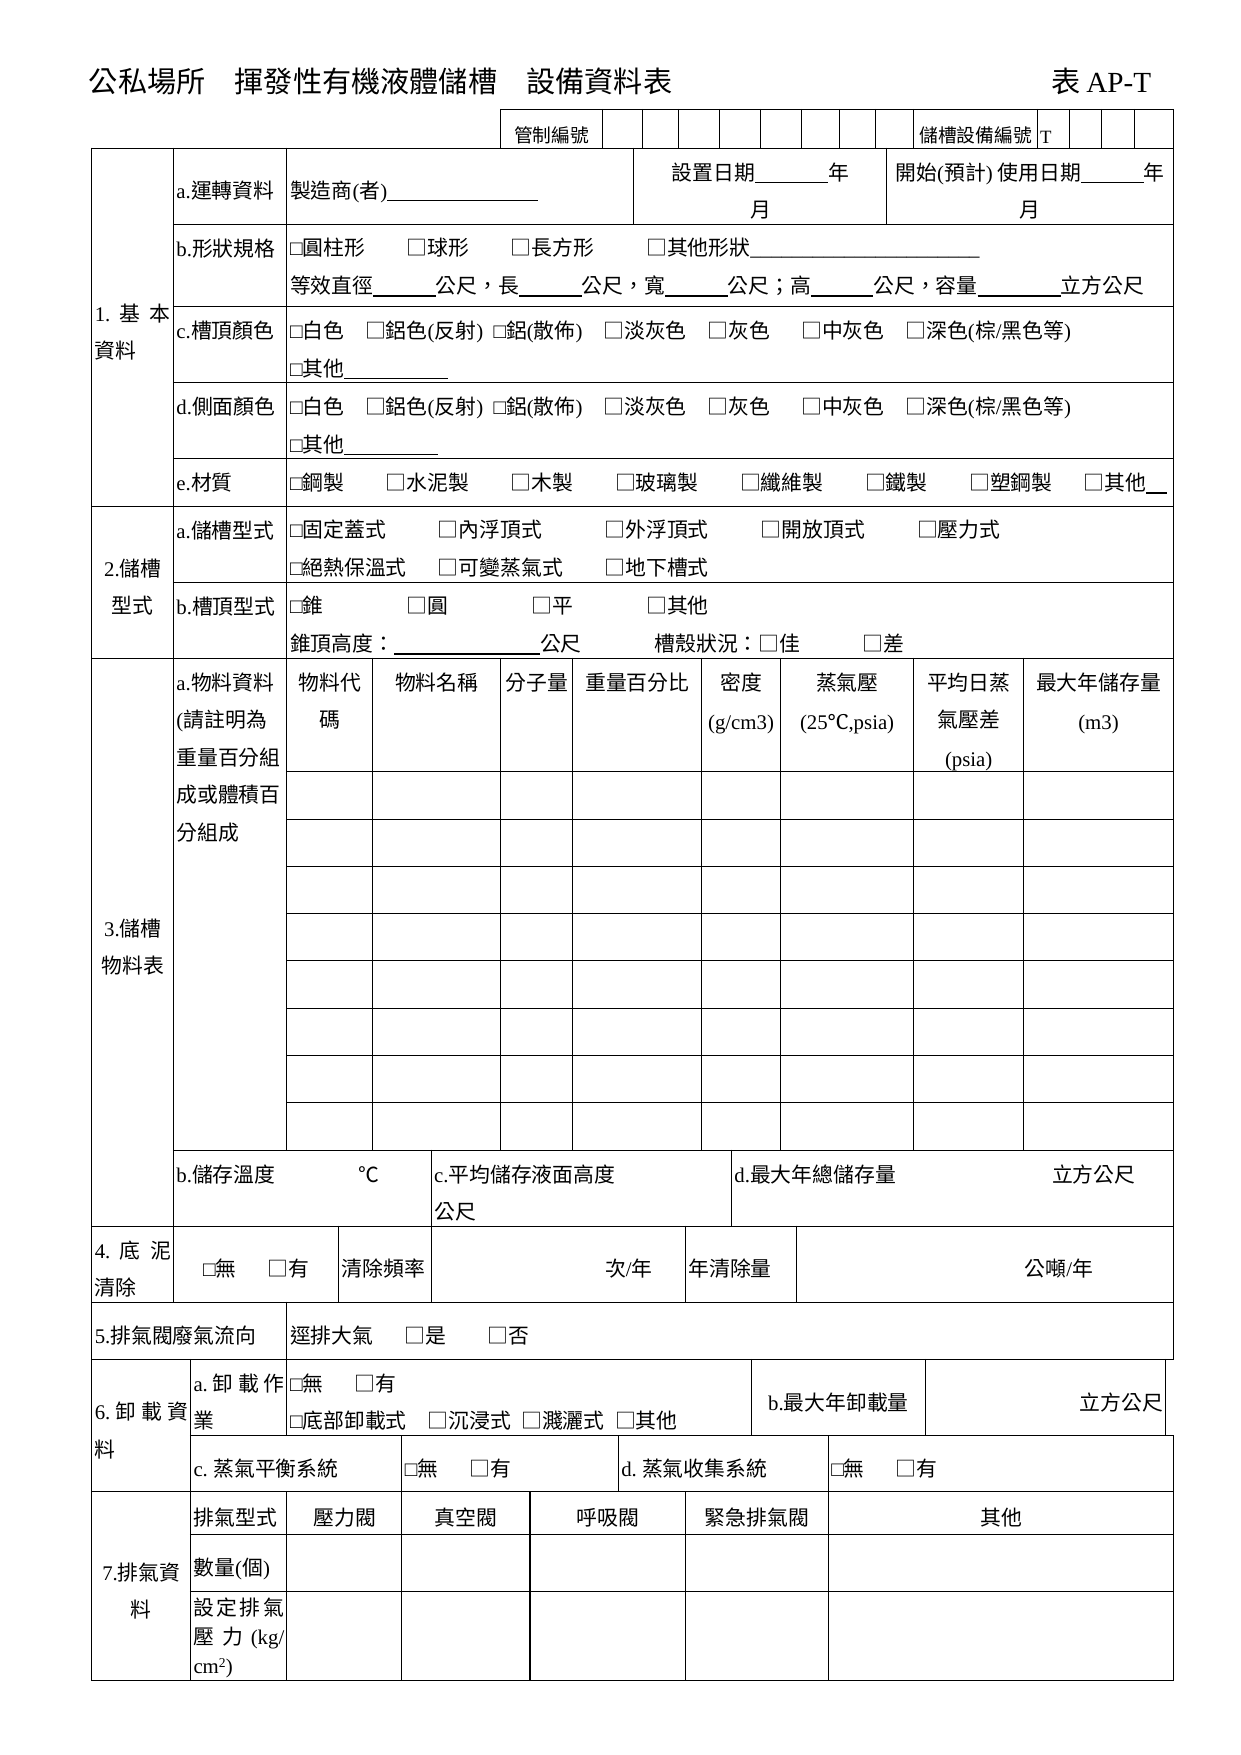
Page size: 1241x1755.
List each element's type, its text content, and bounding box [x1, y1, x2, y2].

table_cell [781, 1103, 913, 1149]
table_cell [287, 772, 372, 818]
table_cell [501, 1103, 572, 1149]
table_cell [287, 914, 372, 960]
table_cell 2.儲槽型式 [92, 507, 173, 658]
table_cell 重量百分比 [573, 659, 701, 771]
table_cell [914, 820, 1023, 866]
table_cell [914, 867, 1023, 913]
table_cell [1024, 772, 1173, 818]
table_cell [373, 914, 500, 960]
table_cell 製造商(者) [287, 149, 633, 223]
table_cell [501, 961, 572, 1008]
table_cell [1024, 1009, 1173, 1055]
table_cell [287, 820, 372, 866]
table_cell [702, 772, 780, 818]
table_cell [686, 1535, 828, 1591]
table_cell [781, 1056, 913, 1102]
table_header [603, 110, 642, 147]
table_cell 蒸氣壓 (25℃,psia) [781, 659, 913, 771]
table_cell 7.排氣資料 [92, 1492, 190, 1680]
table_header T [1038, 110, 1069, 147]
table_cell [501, 1056, 572, 1102]
table_cell 逕排大氣 □是 □否 [287, 1303, 1173, 1359]
table_cell [373, 961, 500, 1008]
table_cell 清除頻率 [339, 1227, 431, 1302]
table_cell 最大年儲存量 (m3) [1024, 659, 1173, 771]
table_cell [781, 914, 913, 960]
table_cell 緊急排氣閥 [686, 1492, 828, 1533]
table_cell d.側面顏色 [174, 383, 286, 458]
table_cell a.物料資料(請註明為重量百分組成或體積百分組成 [174, 659, 286, 1149]
table_cell 立方公尺 [926, 1360, 1165, 1435]
table_cell [573, 820, 701, 866]
table_cell [1024, 867, 1173, 913]
table_cell [573, 867, 701, 913]
table_cell 開始(預計) 使用日期 年 月 [887, 149, 1173, 223]
table_cell [287, 867, 372, 913]
table_cell b.儲存溫度 ℃ [174, 1151, 431, 1226]
table_cell 物料名稱 [373, 659, 500, 771]
table_cell [914, 1056, 1023, 1102]
table_cell □無 □有 [829, 1436, 1173, 1491]
table_cell [702, 1103, 780, 1149]
table_header [802, 110, 839, 147]
table_cell [287, 1056, 372, 1102]
table_cell [573, 1103, 701, 1149]
table_cell [914, 772, 1023, 818]
table_header [643, 110, 678, 147]
table_cell [573, 772, 701, 818]
table_cell [781, 772, 913, 818]
table_header [720, 110, 760, 147]
table_cell [501, 1009, 572, 1055]
table_cell [781, 867, 913, 913]
table_cell [829, 1535, 1173, 1591]
table_cell [1024, 820, 1173, 866]
table_cell [702, 961, 780, 1008]
table_header 管制編號 [501, 110, 602, 147]
table_cell [702, 914, 780, 960]
table_cell □圓柱形 □球形 □長方形 □其他形狀______________________ 等效直徑 公尺，長 公尺，寬 公尺；高 公尺，容量 立方公尺 [287, 225, 1173, 306]
table_cell 4.底泥清除 [92, 1227, 173, 1302]
table_cell [531, 1592, 685, 1680]
table_header [876, 110, 913, 147]
table_cell [781, 820, 913, 866]
table_cell [287, 1535, 401, 1591]
table_cell 次/年 [432, 1227, 685, 1302]
table_cell [1166, 1360, 1173, 1435]
table_header [1102, 110, 1134, 147]
table_header [92, 109, 173, 147]
table_cell [402, 1535, 529, 1591]
table_cell [287, 1009, 372, 1055]
table_cell [1024, 914, 1173, 960]
table_cell c.平均儲存液面高度 公尺 [432, 1151, 731, 1226]
table_cell [702, 1056, 780, 1102]
table_cell b.形狀規格 [174, 225, 286, 306]
table_cell 密度(g/cm3) [702, 659, 780, 771]
table_cell [702, 1009, 780, 1055]
table_cell a.儲槽型式 [174, 507, 286, 582]
table_header [287, 109, 339, 147]
table_cell □無 □有 □底部卸載式 □沉浸式 □濺灑式 □其他 [287, 1360, 751, 1435]
table_cell 分子量 [501, 659, 572, 771]
table_cell [373, 820, 500, 866]
table_cell [402, 1592, 529, 1680]
table_cell 6.卸載資料 [92, 1360, 190, 1491]
table_cell [501, 772, 572, 818]
table_cell d.最大年總儲存量 立方公尺 [732, 1151, 1173, 1226]
table_cell 排氣型式 [191, 1492, 286, 1533]
table_cell [373, 772, 500, 818]
table_cell [702, 867, 780, 913]
table_header [431, 109, 500, 147]
table_cell [1024, 1103, 1173, 1149]
table_header [372, 109, 402, 147]
table_cell [501, 914, 572, 960]
table_header [840, 110, 875, 147]
table_cell [914, 914, 1023, 960]
table_cell □固定蓋式 □內浮頂式 □外浮頂式 □開放頂式 □壓力式 □絕熱保溫式 □可變蒸氣式 □地下槽式 [287, 507, 1173, 582]
table_cell □錐 □圓 □平 □其他 錐頂高度： 公尺 槽殼狀況：□佳 □差 [287, 583, 1173, 658]
table_cell [373, 1009, 500, 1055]
table_cell [531, 1535, 685, 1591]
table_cell a.運轉資料 [174, 149, 286, 223]
table_cell 年清除量 [686, 1227, 796, 1302]
table_cell d. 蒸氣收集系統 [619, 1436, 828, 1491]
table_cell b.最大年卸載量 [752, 1360, 925, 1435]
table_cell [1024, 1056, 1173, 1102]
table_cell □鋼製 □水泥製 □木製 □玻璃製 □纖維製 □鐵製 □塑鋼製 □其他 [287, 459, 1173, 506]
table_cell [287, 961, 372, 1008]
table_cell [1024, 961, 1173, 1008]
table_cell 其他 [829, 1492, 1173, 1533]
table_cell [914, 961, 1023, 1008]
table_cell [914, 1103, 1023, 1149]
table_header [173, 109, 287, 147]
table_cell [829, 1592, 1173, 1680]
table_cell e.材質 [174, 459, 286, 506]
table_cell a.卸載作業 [191, 1360, 286, 1435]
table_cell 公噸/年 [797, 1227, 1173, 1302]
table_cell [781, 961, 913, 1008]
table_header 儲槽設備編號 [914, 110, 1037, 147]
table_cell b.槽頂型式 [174, 583, 286, 658]
table_cell 數量(個) [191, 1535, 286, 1591]
table_cell [501, 820, 572, 866]
table_header [1070, 110, 1101, 147]
table_cell [573, 961, 701, 1008]
table_cell [781, 1009, 913, 1055]
table_cell □白色 □鋁色(反射) □鋁(散佈) □淡灰色 □灰色 □中灰色 □深色(棕/黑色等) □其他 [287, 383, 1173, 458]
table_cell [702, 820, 780, 866]
table_cell [373, 867, 500, 913]
table_cell [914, 1009, 1023, 1055]
table_cell □無 □有 [402, 1436, 618, 1491]
table_cell [573, 1056, 701, 1102]
table_header [1135, 110, 1173, 147]
table_cell 設置日期 年 月 [634, 149, 886, 223]
table_cell □白色 □鋁色(反射) □鋁(散佈) □淡灰色 □灰色 □中灰色 □深色(棕/黑色等) □其他 [287, 307, 1173, 382]
table_cell c. 蒸氣平衡系統 [191, 1436, 401, 1491]
table_cell [501, 867, 572, 913]
table_cell c.槽頂顏色 [174, 307, 286, 382]
table_cell 平均日蒸氣壓差(psia) [914, 659, 1023, 771]
table_cell 5.排氣閥廢氣流向 [92, 1303, 286, 1359]
table_cell □無 □有 [174, 1227, 338, 1302]
table_cell 呼吸閥 [531, 1492, 685, 1533]
table_cell 物料代碼 [287, 659, 372, 771]
table_cell [573, 1009, 701, 1055]
table_cell 設定排氣壓力(kg/cm2) [191, 1592, 286, 1680]
table_cell [573, 914, 701, 960]
table_cell 壓力閥 [287, 1492, 401, 1533]
table_header [402, 109, 431, 147]
table_cell [373, 1103, 500, 1149]
table_header [339, 109, 372, 147]
table_cell 3.儲槽物料表 [92, 659, 173, 1226]
table_cell [287, 1592, 401, 1680]
table_cell [686, 1592, 828, 1680]
table_header [679, 110, 719, 147]
table_cell [373, 1056, 500, 1102]
table_cell [287, 1103, 372, 1149]
table_cell 真空閥 [402, 1492, 529, 1533]
table_header [761, 110, 801, 147]
table_cell 1.基本資料 [92, 149, 173, 506]
text 公私場所 揮發性有機液體儲槽 設備資料表 表AP-T [89, 59, 1163, 101]
